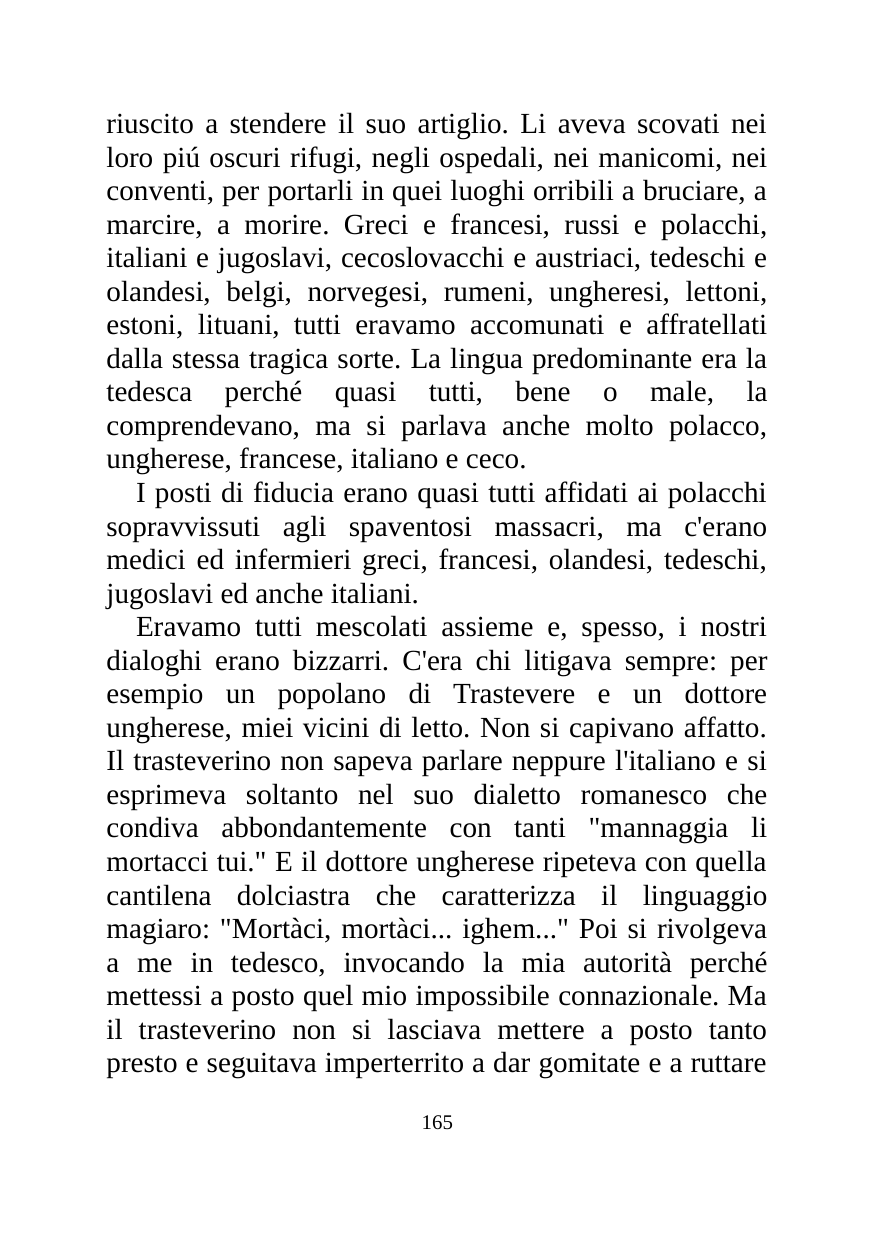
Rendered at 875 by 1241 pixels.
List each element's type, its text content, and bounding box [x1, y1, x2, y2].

text Eravamo tutti mescolati assieme e, spesso, i nostri dialoghi erano bizzarri. C'era chi litigava sempre: per esempio un popolano di Trastevere e un dottore ungherese, miei vicini di letto. Non si capivano affatto. Il trasteverino non sapeva parlare neppure l'italiano e si esprimeva soltanto nel suo dialetto romanesco che condiva abbondantemente con tanti "mannaggia li mortacci tui." E il dottore ungherese ripeteva con quella cantilena dolciastra che caratterizza il linguaggio magiaro: "Mortàci, mortàci... ighem..." Poi si rivolgeva a me in tedesco, invocando la mia autorità perché mettessi a posto quel mio impossibile connazionale. Ma il trasteverino non si lasciava mettere a posto tanto presto e seguitava imperterrito a dar gomitate e a ruttare [106, 609, 768, 1079]
text I posti di fiducia erano quasi tutti affidati ai polacchi sopravvissuti agli spaventosi massacri, ma c'erano medici ed infermieri greci, francesi, olandesi, tedeschi, jugoslavi ed anche italiani. [106, 475, 768, 609]
text riuscito a stendere il suo artiglio. Li aveva scovati nei loro piú oscuri rifugi, negli ospedali, nei manicomi, nei conventi, per portarli in quei luoghi orribili a bruciare, a marcire, a morire. Greci e francesi, russi e polacchi, italiani e jugoslavi, cecoslovacchi e austriaci, tedeschi e olandesi, belgi, norvegesi, rumeni, ungheresi, lettoni, estoni, lituani, tutti eravamo accomunati e affratellati dalla stessa tragica sorte. La lingua predominante era la tedesca perché quasi tutti, bene o male, la comprendevano, ma si parlava anche molto polacco, ungherese, francese, italiano e ceco. [106, 106, 768, 475]
